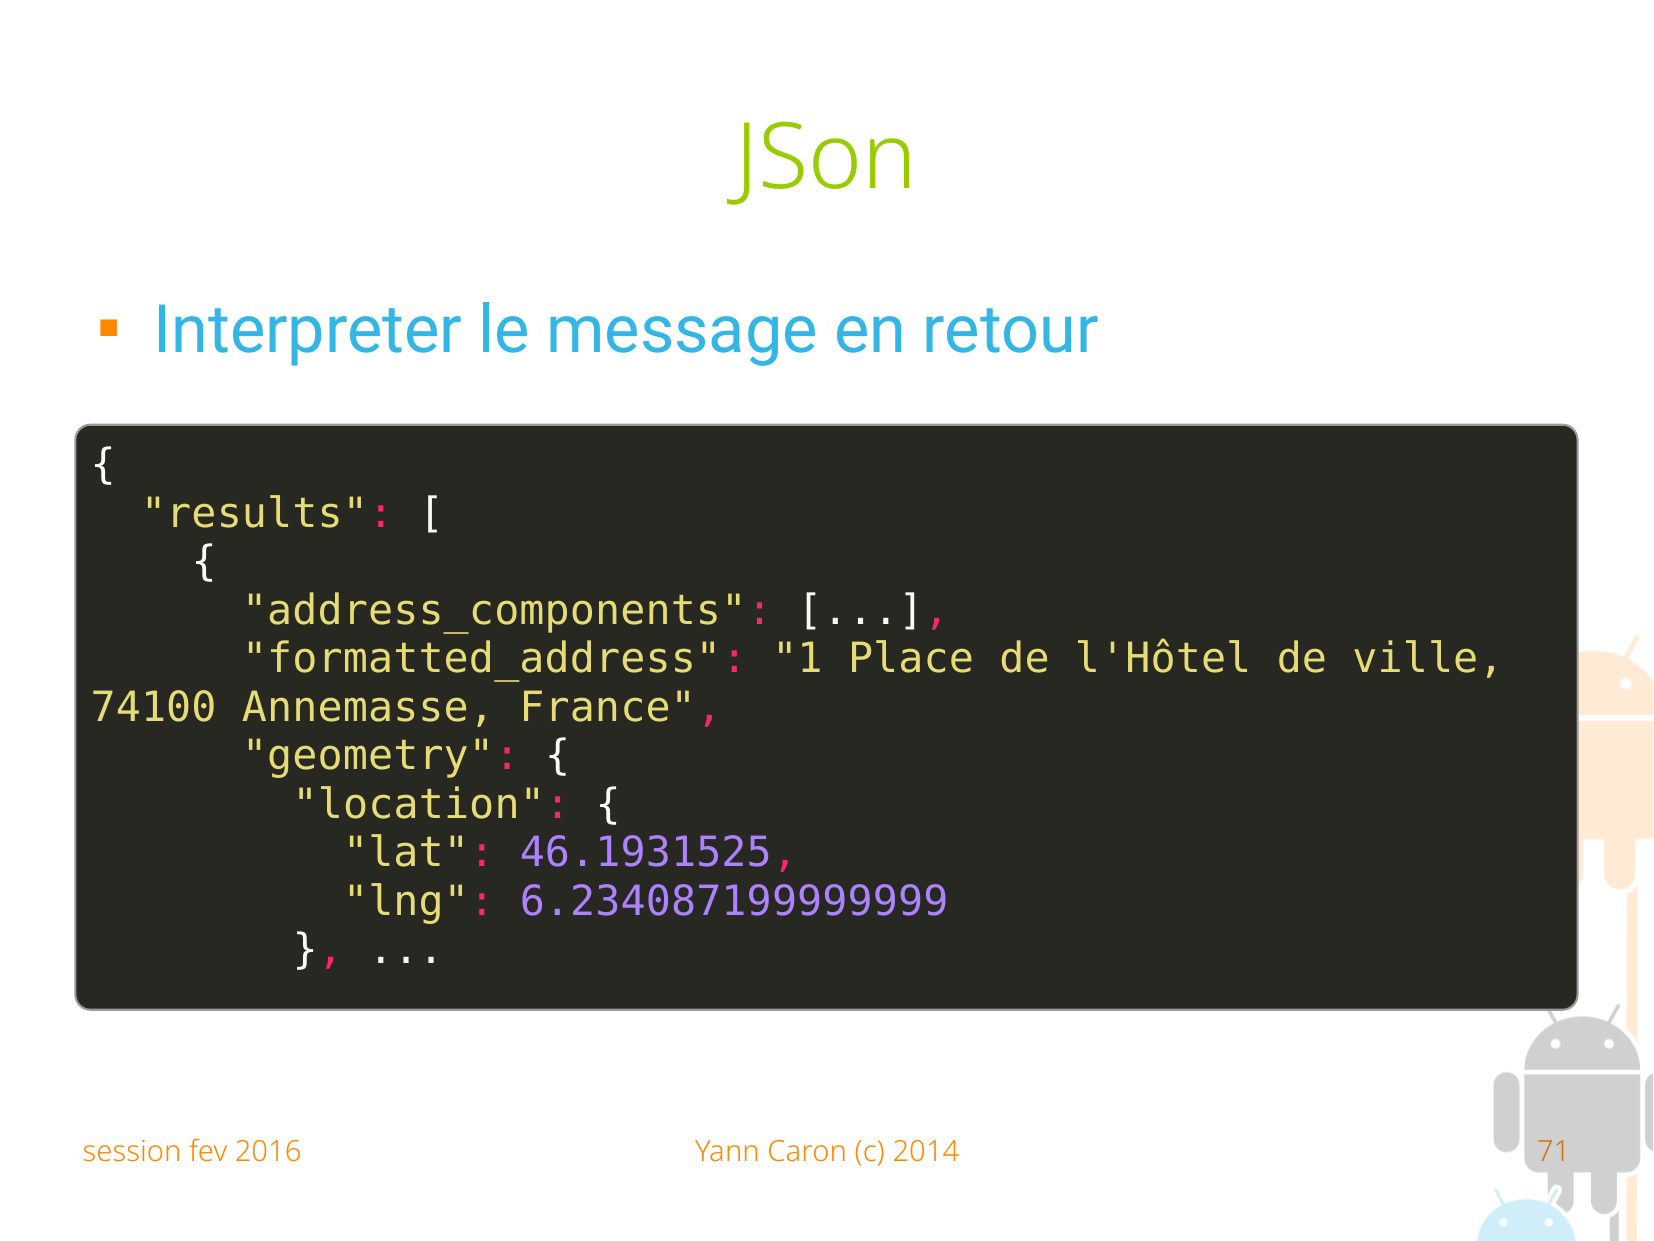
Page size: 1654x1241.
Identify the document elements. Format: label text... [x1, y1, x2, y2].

text_box { "results": [ { "address_components": [...], "formatted_address": "1 Place de l'Hôtel de ville, 74100 Annemasse, France", "geometry": { "location": { "lat": 46.1931525, "lng": 6.234087199999999 }, ... [75, 424, 1578, 1010]
picture [240, 423, 1654, 1241]
title JSon [82, 49, 1571, 257]
list Interpreter le message en retour [82, 290, 1571, 424]
